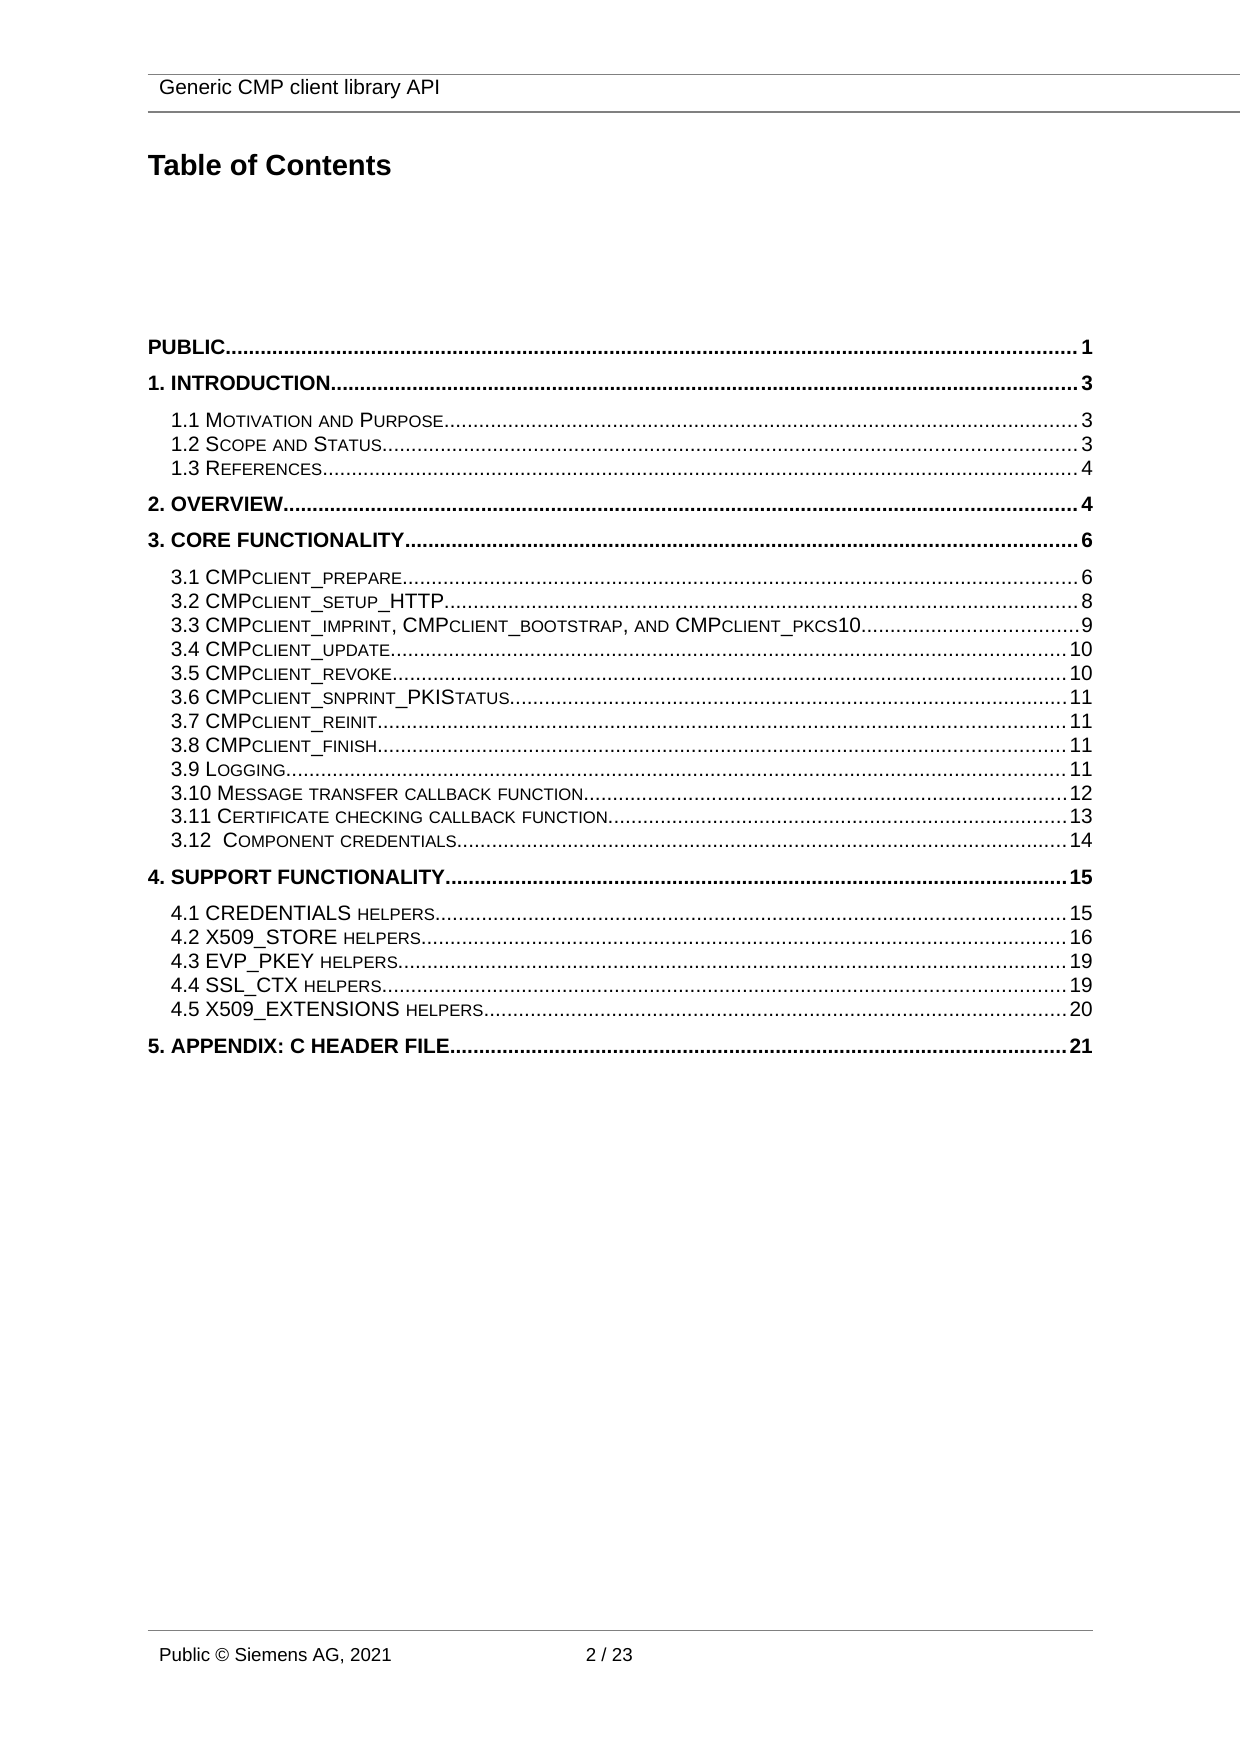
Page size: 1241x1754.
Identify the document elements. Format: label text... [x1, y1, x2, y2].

text 3.4 CMPclient_update 10 [171, 637, 1092, 661]
text 3.7 CMPclient_reinit 11 [171, 708, 1092, 732]
text 3.5 CMPclient_revoke 10 [171, 661, 1092, 684]
text 2. Overview 4 [148, 492, 1092, 516]
text 3.9 Logging 11 [171, 756, 1092, 780]
text 3. Core functionality 6 [148, 528, 1092, 552]
text 3.1 CMPclient_prepare 6 [171, 565, 1092, 589]
text 3.10 Message transfer callback function 12 [171, 780, 1092, 804]
text 1.2 Scope and Status 3 [171, 431, 1092, 455]
text 4. Support functionality 15 [148, 865, 1092, 889]
text 4.2 X509_STORE helpers 16 [171, 925, 1092, 949]
text Public 1 [148, 334, 1092, 358]
text 1. Introduction 3 [148, 371, 1092, 395]
text 4.4 SSL_CTX helpers 19 [171, 973, 1092, 997]
text 4.3 EVP_PKEY helpers 19 [171, 949, 1092, 973]
text 4.5 X509_EXTENSIONS helpers 20 [171, 997, 1092, 1021]
text 1.1 Motivation and Purpose 3 [171, 407, 1092, 431]
text 3.3 CMPclient_imprint, CMPclient_bootstrap, and CMPclient_pkcs10 9 [171, 613, 1092, 637]
text 3.12 Component credentials 14 [171, 828, 1092, 852]
text 5. Appendix: C header file 21 [148, 1033, 1092, 1057]
text Table of Contents [148, 148, 1092, 181]
text 3.6 CMPclient_snprint_PKIStatus 11 [171, 684, 1092, 708]
text 3.11 Certificate checking callback function 13 [171, 804, 1092, 828]
text 3.8 CMPclient_finish 11 [171, 732, 1092, 756]
text 1.3 References 4 [171, 455, 1092, 479]
text 3.2 CMPclient_setup_HTTP 8 [171, 589, 1092, 613]
text 4.1 CREDENTIALS helpers 15 [171, 901, 1092, 925]
